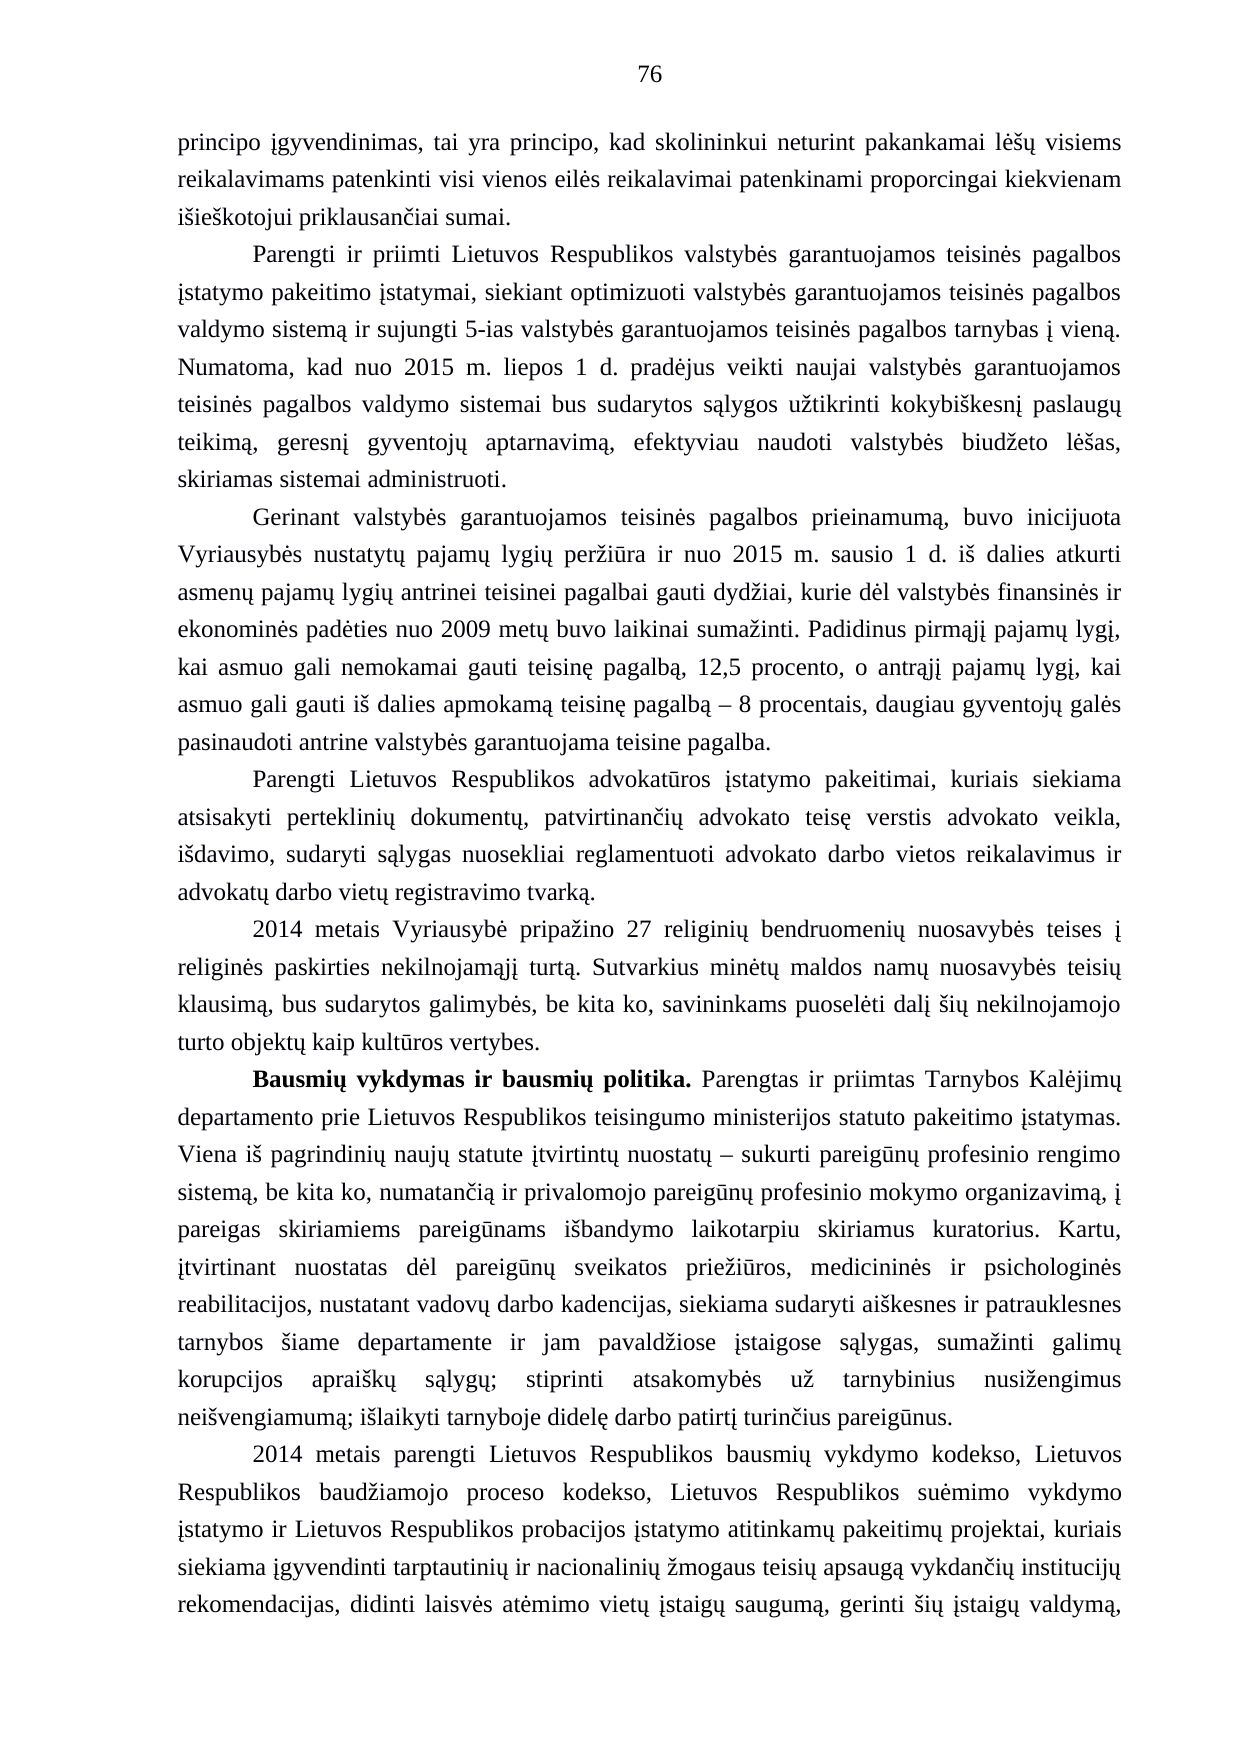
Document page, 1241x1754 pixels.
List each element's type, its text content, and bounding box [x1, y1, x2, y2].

text 2014 metais parengti Lietuvos Respublikos bausmių vykdymo kodekso, Lietuvos Respublikos baudžiamojo proceso kodekso, Lietuvos Respublikos suėmimo vykdymo įstatymo ir Lietuvos Respublikos probacijos įstatymo atitinkamų pakeitimų projektai, kuriais siekiama įgyvendinti tarptautinių ir nacionalinių žmogaus teisių apsaugą vykdančių institucijų rekomendacijas, didinti laisvės atėmimo vietų įstaigų saugumą, gerinti šių įstaigų valdymą, [177, 1431, 1122, 1618]
text 2014 metais Vyriausybė pripažino 27 religinių bendruomenių nuosavybės teises į religinės paskirties nekilnojamąjį turtą. Sutvarkius minėtų maldos namų nuosavybės teisių klausimą, bus sudarytos galimybės, be kita ko, savininkams puoselėti dalį šių nekilnojamojo turto objektų kaip kultūros vertybes. [177, 906, 1122, 1056]
text Parengti ir priimti Lietuvos Respublikos valstybės garantuojamos teisinės pagalbos įstatymo pakeitimo įstatymai, siekiant optimizuoti valstybės garantuojamos teisinės pagalbos valdymo sistemą ir sujungti 5-ias valstybės garantuojamos teisinės pagalbos tarnybas į vieną. Numatoma, kad nuo 2015 m. liepos 1 d. pradėjus veikti naujai valstybės garantuojamos teisinės pagalbos valdymo sistemai bus sudarytos sąlygos užtikrinti kokybiškesnį paslaugų teikimą, geresnį gyventojų aptarnavimą, efektyviau naudoti valstybės biudžeto lėšas, skiriamas sistemai administruoti. [177, 231, 1122, 493]
text principo įgyvendinimas, tai yra principo, kad skolininkui neturint pakankamai lėšų visiems reikalavimams patenkinti visi vienos eilės reikalavimai patenkinami proporcingai kiekvienam išieškotojui priklausančiai sumai. [177, 118, 1122, 231]
text Parengti Lietuvos Respublikos advokatūros įstatymo pakeitimai, kuriais siekiama atsisakyti perteklinių dokumentų, patvirtinančių advokato teisę verstis advokato veikla, išdavimo, sudaryti sąlygas nuosekliai reglamentuoti advokato darbo vietos reikalavimus ir advokatų darbo vietų registravimo tvarką. [177, 756, 1122, 906]
text Bausmių vykdymas ir bausmių politika. Parengtas ir priimtas Tarnybos Kalėjimų departamento prie Lietuvos Respublikos teisingumo ministerijos statuto pakeitimo įstatymas. Viena iš pagrindinių naujų statute įtvirtintų nuostatų – sukurti pareigūnų profesinio rengimo sistemą, be kita ko, numatančią ir privalomojo pareigūnų profesinio mokymo organizavimą, į pareigas skiriamiems pareigūnams išbandymo laikotarpiu skiriamus kuratorius. Kartu, įtvirtinant nuostatas dėl pareigūnų sveikatos priežiūros, medicininės ir psichologinės reabilitacijos, nustatant vadovų darbo kadencijas, siekiama sudaryti aiškesnes ir patrauklesnes tarnybos šiame departamente ir jam pavaldžiose įstaigose sąlygas, sumažinti galimų korupcijos apraiškų sąlygų; stiprinti atsakomybės už tarnybinius nusižengimus neišvengiamumą; išlaikyti tarnyboje didelę darbo patirtį turinčius pareigūnus. [177, 1056, 1122, 1431]
text Gerinant valstybės garantuojamos teisinės pagalbos prieinamumą, buvo inicijuota Vyriausybės nustatytų pajamų lygių peržiūra ir nuo 2015 m. sausio 1 d. iš dalies atkurti asmenų pajamų lygių antrinei teisinei pagalbai gauti dydžiai, kurie dėl valstybės finansinės ir ekonominės padėties nuo 2009 metų buvo laikinai sumažinti. Padidinus pirmąjį pajamų lygį, kai asmuo gali nemokamai gauti teisinę pagalbą, 12,5 procento, o antrąjį pajamų lygį, kai asmuo gali gauti iš dalies apmokamą teisinę pagalbą – 8 procentais, daugiau gyventojų galės pasinaudoti antrine valstybės garantuojama teisine pagalba. [177, 493, 1122, 756]
